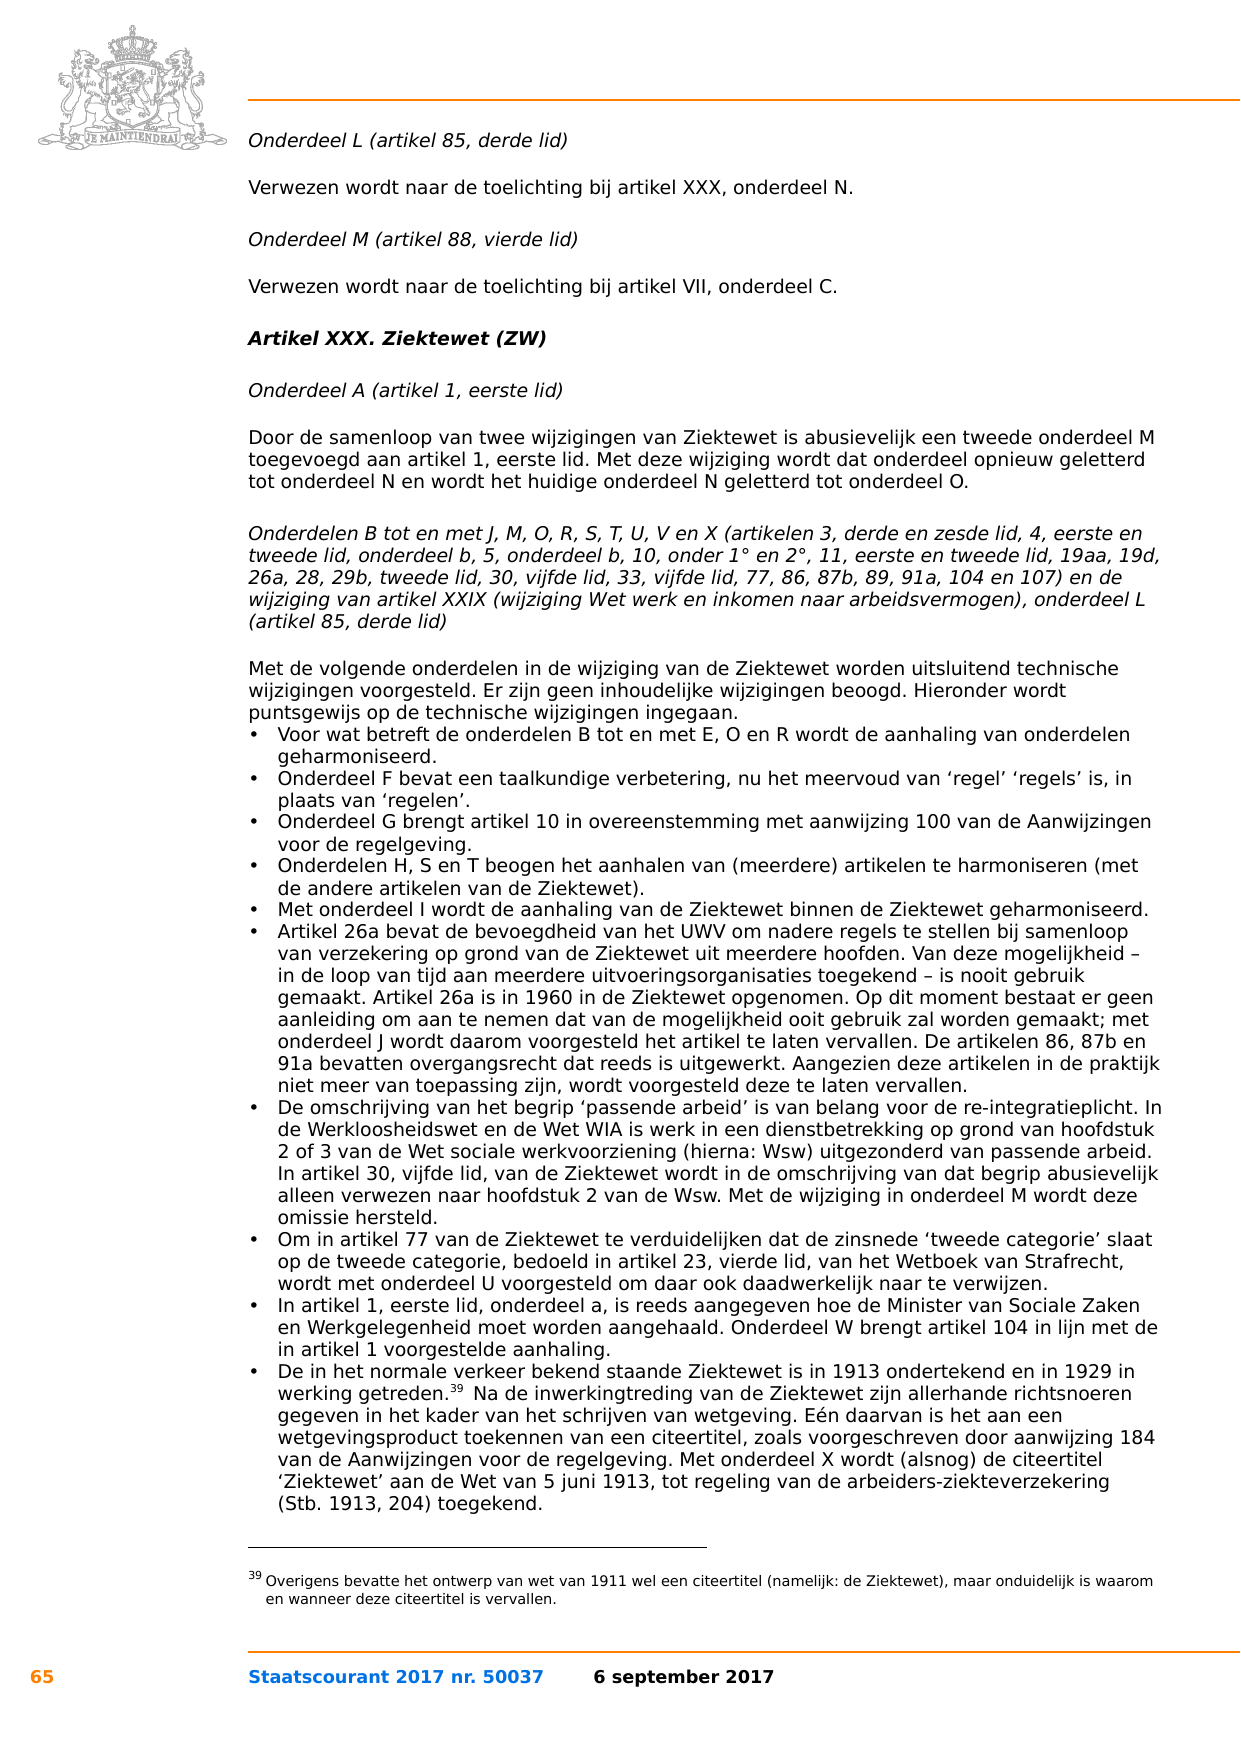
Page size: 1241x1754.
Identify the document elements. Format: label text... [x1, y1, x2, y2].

text • In artikel 1, eerste lid, onderdeel a, is reeds aangegeven hoe de Minister van Sociale Zaken en Werkgelegenheid moet worden aangehaald. Onderdeel W brengt artikel 104 in lijn met de in artikel 1 voorgestelde aanhaling. [248, 1295, 1163, 1361]
text Overigens bevatte het ontwerp van wet van 1911 wel een citeertitel (namelijk: de Ziektewet), maar onduidelijk is waarom en wanneer deze citeertitel is vervallen. [248, 1569, 1163, 1608]
text • Artikel 26a bevat de bevoegdheid van het UWV om nadere regels te stellen bij samenloop van verzekering op grond van de Ziektewet uit meerdere hoofden. Van deze mogelijkheid – in de loop van tijd aan meerdere uitvoeringsorganisaties toegekend – is nooit gebruik gemaakt. Artikel 26a is in 1960 in de Ziektewet opgenomen. Op dit moment bestaat er geen aanleiding om aan te nemen dat van de mogelijkheid ooit gebruik zal worden gemaakt; met onderdeel J wordt daarom voorgesteld het artikel te laten vervallen. De artikelen 86, 87b en 91a bevatten overgangsrecht dat reeds is uitgewerkt. Aangezien deze artikelen in de praktijk niet meer van toepassing zijn, wordt voorgesteld deze te laten vervallen. [248, 921, 1163, 1097]
subtitle Onderdeel M (artikel 88, vierde lid) [248, 229, 1163, 251]
text • De omschrijving van het begrip ‘passende arbeid’ is van belang voor de re-integratieplicht. In de Werkloosheidswet en de Wet WIA is werk in een dienstbetrekking op grond van hoofdstuk 2 of 3 van de Wet sociale werkvoorziening (hierna: Wsw) uitgezonderd van passende arbeid. In artikel 30, vijfde lid, van de Ziektewet wordt in de omschrijving van dat begrip abusievelijk alleen verwezen naar hoofdstuk 2 van de Wsw. Met de wijziging in onderdeel M wordt deze omissie hersteld. [248, 1097, 1163, 1229]
text • Onderdeel F bevat een taalkundige verbetering, nu het meervoud van ‘regel’ ‘regels’ is, in plaats van ‘regelen’. [248, 767, 1163, 811]
text Door de samenloop van twee wijzigingen van Ziektewet is abusievelijk een tweede onderdeel M toegevoegd aan artikel 1, eerste lid. Met deze wijziging wordt dat onderdeel opnieuw geletterd tot onderdeel N en wordt het huidige onderdeel N geletterd tot onderdeel O. [248, 427, 1163, 493]
text • Voor wat betreft de onderdelen B tot en met E, O en R wordt de aanhaling van onderdelen geharmoniseerd. [248, 723, 1163, 767]
subtitle Onderdeel A (artikel 1, eerste lid) [248, 380, 1163, 402]
text • Onderdeel G brengt artikel 10 in overeenstemming met aanwijzing 100 van de Aanwijzingen voor de regelgeving. [248, 811, 1163, 855]
picture [38, 25, 227, 150]
text • Om in artikel 77 van de Ziektewet te verduidelijken dat de zinsnede ‘tweede categorie’ slaat op de tweede categorie, bedoeld in artikel 23, vierde lid, van het Wetboek van Strafrecht, wordt met onderdeel U voorgesteld om daar ook daadwerkelijk naar te verwijzen. [248, 1229, 1163, 1295]
text Verwezen wordt naar de toelichting bij artikel VII, onderdeel C. [248, 276, 1163, 298]
text • Onderdelen H, S en T beogen het aanhalen van (meerdere) artikelen te harmoniseren (met de andere artikelen van de Ziektewet). [248, 855, 1163, 899]
subtitle Onderdeel L (artikel 85, derde lid) [248, 130, 1163, 152]
text • De in het normale verkeer bekend staande Ziektewet is in 1913 ondertekend en in 1929 in werking getreden. Na de inwerkingtreding van de Ziektewet zijn allerhande richtsnoeren gegeven in het kader van het schrijven van wetgeving. Eén daarvan is het aan een wetgevingsproduct toekennen van een citeertitel, zoals voorgeschreven door aanwijzing 184 van de Aanwijzingen voor de regelgeving. Met onderdeel X wordt (alsnog) de citeertitel ‘Ziektewet’ aan de Wet van 5 juni 1913, tot regeling van de arbeiders-ziekteverzekering (Stb. 1913, 204) toegekend. [248, 1361, 1163, 1515]
text Verwezen wordt naar de toelichting bij artikel XXX, onderdeel N. [248, 177, 1163, 199]
text Met de volgende onderdelen in de wijziging van de Ziektewet worden uitsluitend technische wijzigingen voorgesteld. Er zijn geen inhoudelijke wijzigingen beoogd. Hieronder wordt puntsgewijs op de technische wijzigingen ingegaan. [248, 658, 1163, 723]
text • Met onderdeel I wordt de aanhaling van de Ziektewet binnen de Ziektewet geharmoniseerd. [248, 899, 1163, 921]
subtitle Artikel XXX. Ziektewet (ZW) [248, 328, 1163, 350]
subtitle Onderdelen B tot en met J, M, O, R, S, T, U, V en X (artikelen 3, derde en zesde lid, 4, eerste en tweede lid, onderdeel b, 5, onderdeel b, 10, onder 1° en 2°, 11, eerste en tweede lid, 19aa, 19d, 26a, 28, 29b, tweede lid, 30, vijfde lid, 33, vijfde lid, 77, 86, 87b, 89, 91a, 104 en 107) en de wijziging van artikel XXIX (wijziging Wet werk en inkomen naar arbeidsvermogen), onderdeel L (artikel 85, derde lid) [248, 523, 1163, 633]
